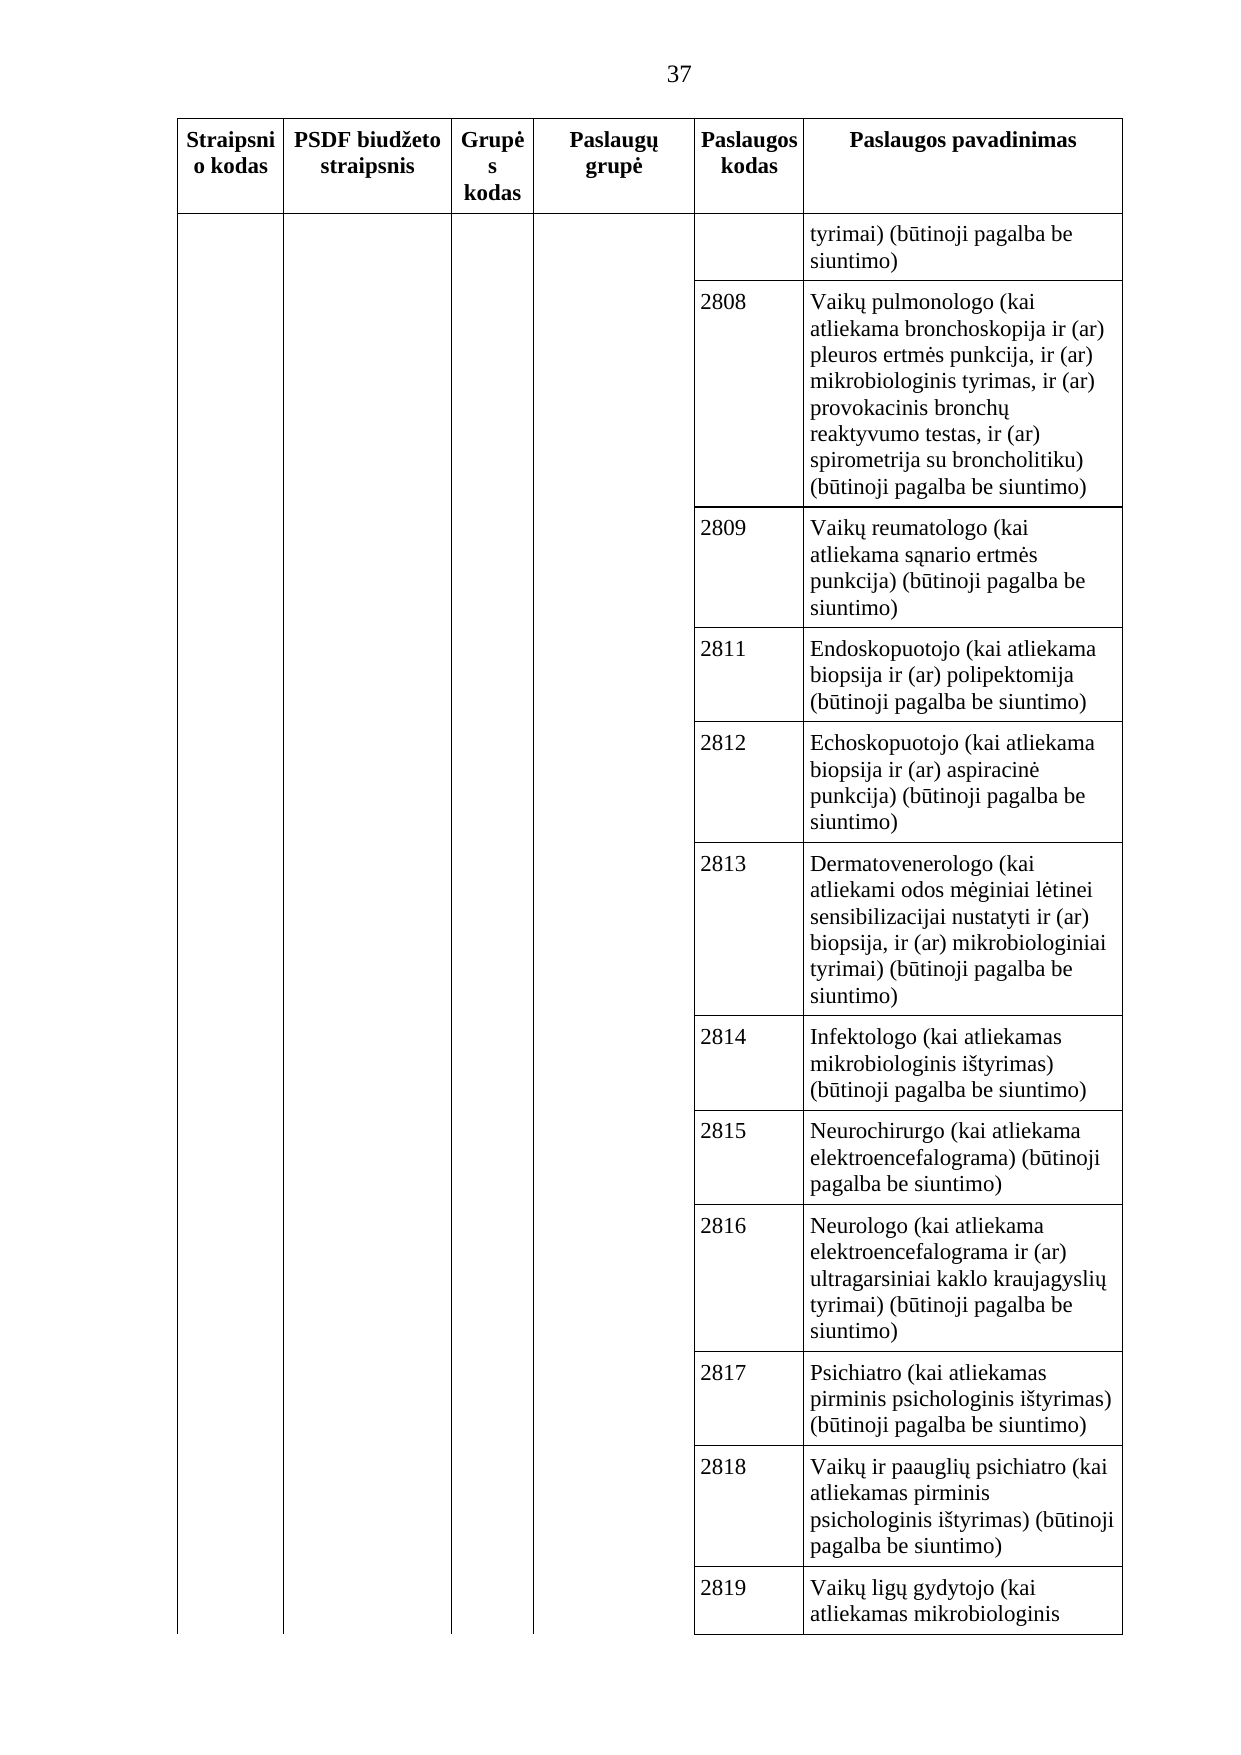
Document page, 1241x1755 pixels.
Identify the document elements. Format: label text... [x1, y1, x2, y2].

table_cell Vaikų ligų gydytojo (kai atliekamas mikrobiologinis [804, 1567, 1122, 1633]
table_cell [284, 506, 451, 627]
table_cell 2817 [695, 1352, 803, 1445]
table_cell [284, 1204, 451, 1351]
table_header PSDF biudžeto straipsnis [284, 119, 451, 212]
table_cell [284, 721, 451, 842]
table_cell [284, 627, 451, 721]
table_cell [534, 721, 694, 842]
table_cell Psichiatro (kai atliekamas pirminis psichologinis ištyrimas) (būtinoji pagalba be siuntimo) [804, 1352, 1122, 1445]
table_cell [534, 280, 694, 506]
table_cell [284, 1351, 451, 1445]
table_cell 2818 [695, 1446, 803, 1566]
table_cell [178, 842, 283, 1015]
table_cell tyrimai) (būtinoji pagalba be siuntimo) [804, 214, 1122, 280]
table_cell [534, 214, 694, 280]
table_cell [452, 506, 533, 627]
table_cell Neurologo (kai atliekama elektroencefalograma ir (ar) ultragarsiniai kaklo kraujagyslių tyrimai) (būtinoji pagalba be siuntimo) [804, 1205, 1122, 1351]
table_cell [534, 842, 694, 1015]
table_cell [178, 214, 283, 280]
table_cell [284, 1445, 451, 1566]
table_cell [284, 1015, 451, 1109]
table_header Paslaugos kodas [695, 119, 803, 212]
table_header Straipsnio kodas [178, 119, 283, 212]
table_cell [178, 721, 283, 842]
table_cell [178, 1204, 283, 1351]
table_cell 2815 [695, 1111, 803, 1204]
table_cell [534, 1110, 694, 1204]
table_cell [178, 280, 283, 506]
table_cell [178, 627, 283, 721]
table_cell [284, 1566, 451, 1633]
table_cell [284, 280, 451, 506]
table_cell 2813 [695, 843, 803, 1015]
table_cell Echoskopuotojo (kai atliekama biopsija ir (ar) aspiracinė punkcija) (būtinoji pagalba be siuntimo) [804, 722, 1122, 842]
table_cell [452, 1351, 533, 1445]
table_cell [452, 1204, 533, 1351]
table_cell 2812 [695, 722, 803, 842]
table_cell 2811 [695, 628, 803, 721]
table_cell [178, 1566, 283, 1633]
table_cell 2819 [695, 1567, 803, 1633]
table_cell [534, 627, 694, 721]
table_header Paslaugos pavadinimas [804, 119, 1122, 212]
table_cell [178, 506, 283, 627]
table_cell [452, 214, 533, 280]
table_cell [178, 1351, 283, 1445]
table_header Grupės kodas [452, 119, 533, 212]
table_cell [178, 1110, 283, 1204]
table_cell [534, 1204, 694, 1351]
table_cell [452, 1566, 533, 1633]
table_cell Dermatovenerologo (kai atliekami odos mėginiai lėtinei sensibilizacijai nustatyti ir (ar) biopsija, ir (ar) mikrobiologiniai tyrimai) (būtinoji pagalba be siuntimo) [804, 843, 1122, 1015]
table_cell Neurochirurgo (kai atliekama elektroencefalograma) (būtinoji pagalba be siuntimo) [804, 1111, 1122, 1204]
table_cell [534, 506, 694, 627]
table_cell [452, 842, 533, 1015]
table_cell [452, 1015, 533, 1109]
table_cell Endoskopuotojo (kai atliekama biopsija ir (ar) polipektomija (būtinoji pagalba be siuntimo) [804, 628, 1122, 721]
table_cell [534, 1015, 694, 1109]
table_cell [284, 214, 451, 280]
table_cell [534, 1351, 694, 1445]
table_cell Infektologo (kai atliekamas mikrobiologinis ištyrimas) (būtinoji pagalba be siuntimo) [804, 1016, 1122, 1109]
table_cell Vaikų ir paauglių psichiatro (kai atliekamas pirminis psichologinis ištyrimas) (būtinoji pagalba be siuntimo) [804, 1446, 1122, 1566]
table_cell 2816 [695, 1205, 803, 1351]
table_header Paslaugų grupė [534, 119, 694, 212]
table_cell Vaikų pulmonologo (kai atliekama bronchoskopija ir (ar) pleuros ertmės punkcija, ir (ar) mikrobiologinis tyrimas, ir (ar) provokacinis bronchų reaktyvumo testas, ir (ar) spirometrija su broncholitiku) (būtinoji pagalba be siuntimo) [804, 281, 1122, 506]
table_cell 2814 [695, 1016, 803, 1109]
table_cell 2808 [695, 281, 803, 506]
table_cell [452, 721, 533, 842]
table_cell [452, 1445, 533, 1566]
table_cell [534, 1445, 694, 1566]
table_cell [284, 1110, 451, 1204]
table_cell [284, 842, 451, 1015]
table_cell [534, 1566, 694, 1633]
table_cell [178, 1445, 283, 1566]
table_cell 2809 [695, 508, 803, 627]
table_cell [178, 1015, 283, 1109]
table_cell [452, 1110, 533, 1204]
table_cell [452, 280, 533, 506]
table_cell Vaikų reumatologo (kai atliekama sąnario ertmės punkcija) (būtinoji pagalba be siuntimo) [804, 508, 1122, 627]
table_cell [452, 627, 533, 721]
table_cell [695, 214, 803, 280]
